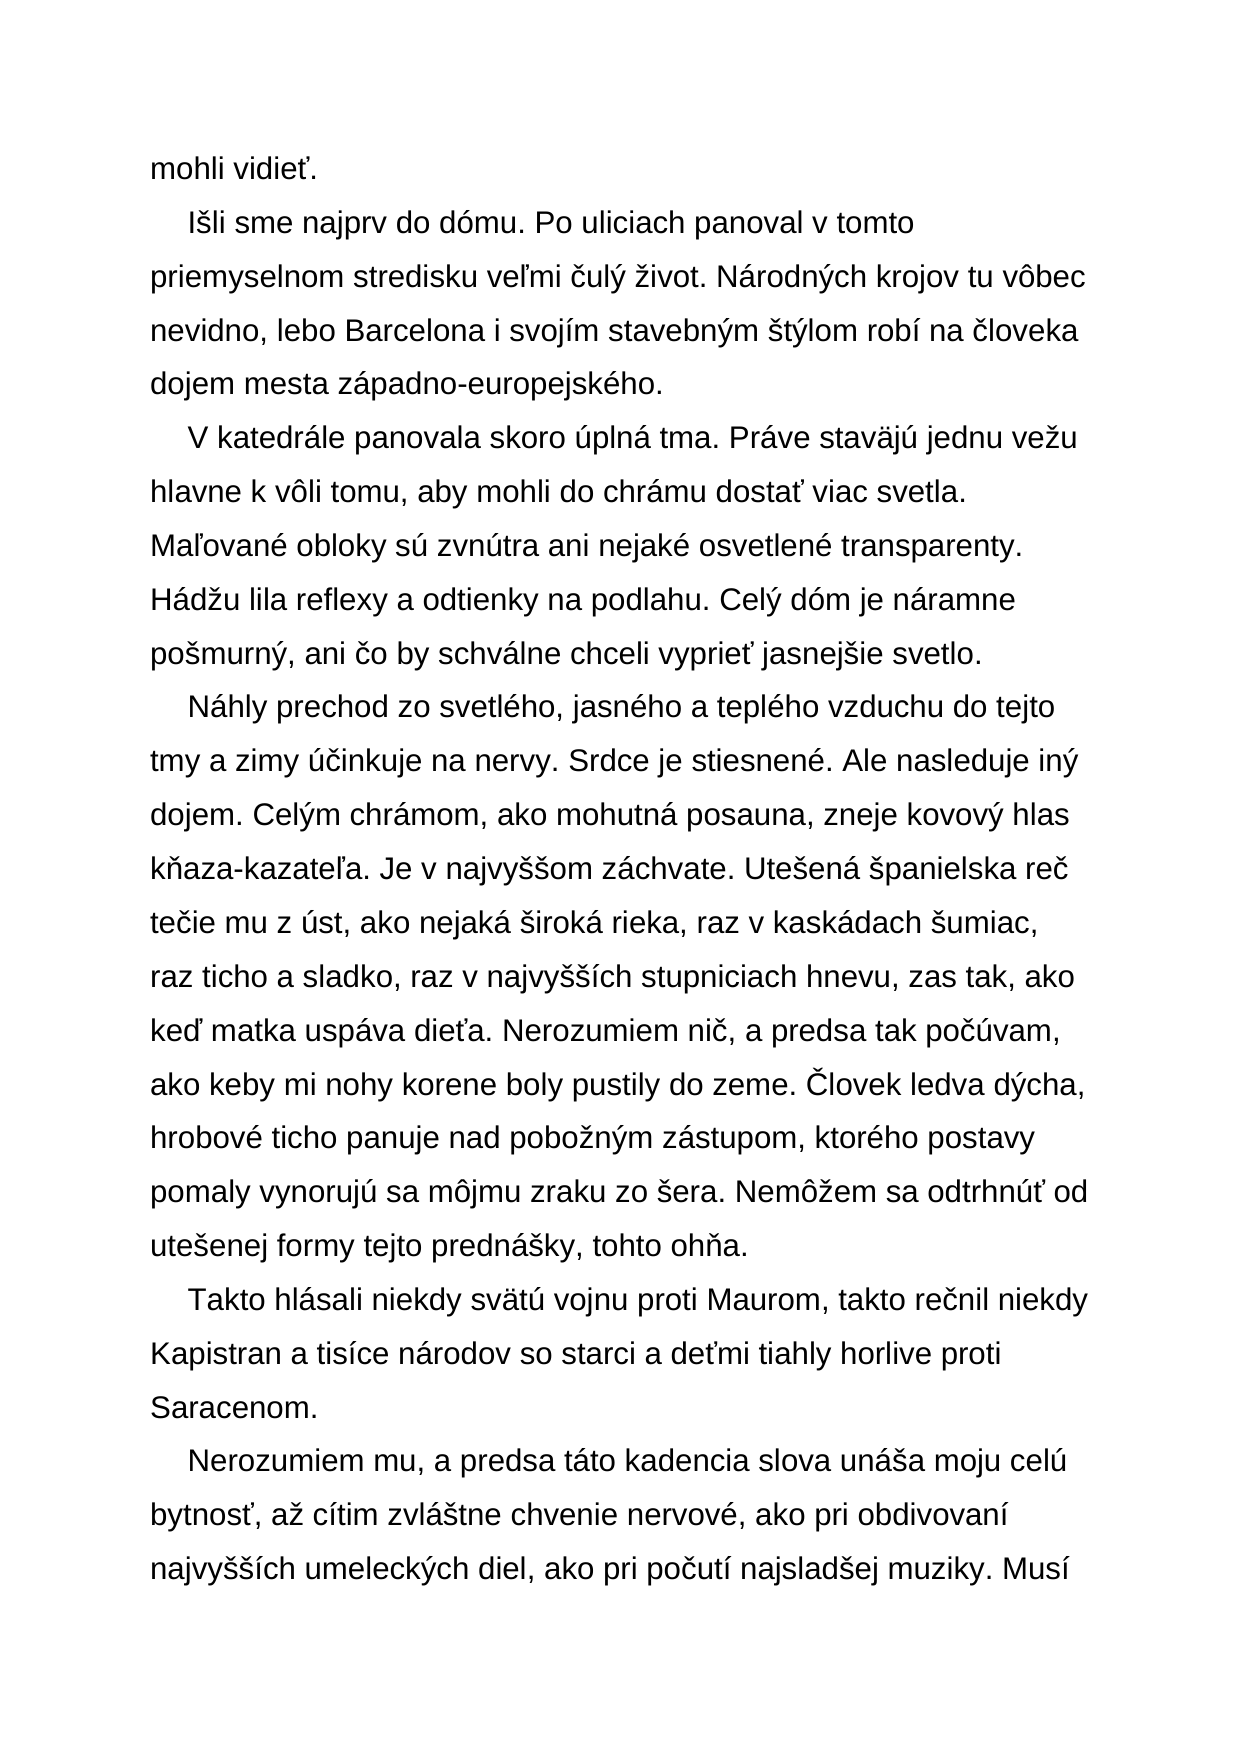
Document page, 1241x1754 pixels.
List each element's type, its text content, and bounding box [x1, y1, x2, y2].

text Takto hlásali niekdy svätú vojnu proti Maurom, takto rečnil niekdy Kapistran a tisíce národov so starci a deťmi tiahly horlive proti Saracenom. [150, 1281, 1091, 1424]
text Išli sme najprv do dómu. Po uliciach panoval v tomto priemyselnom stredisku veľmi čulý život. Národných krojov tu vôbec nevidno, lebo Barcelona i svojím stavebným štýlom robí na človeka dojem mesta západno-europejského. [150, 204, 1091, 401]
text V katedrále panovala skoro úplná tma. Práve staväjú jednu vežu hlavne k vôli tomu, aby mohli do chrámu dostať viac svetla. Maľované obloky sú zvnútra ani nejaké osvetlené transparenty. Hádžu lila reflexy a odtienky na podlahu. Celý dóm je náramne pošmurný, ani čo by schválne chceli vyprieť jasnejšie svetlo. [150, 419, 1091, 671]
text Nerozumiem mu, a predsa táto kadencia slova unáša moju celú bytnosť, až cítim zvláštne chvenie nervové, ako pri obdivovaní najvyšších umeleckých diel, ako pri počutí najsladšej muziky. Musí [150, 1442, 1091, 1586]
text mohli vidieť. [150, 150, 1091, 186]
text Náhly prechod zo svetlého, jasného a teplého vzduchu do tejto tmy a zimy účinkuje na nervy. Srdce je stiesnené. Ale nasleduje iný dojem. Celým chrámom, ako mohutná posauna, zneje kovový hlas kňaza-kazateľa. Je v najvyššom záchvate. Utešená španielska reč tečie mu z úst, ako nejaká široká rieka, raz v kaskádach šumiac, raz ticho a sladko, raz v najvyšších stupniciach hnevu, zas tak, ako keď matka uspáva dieťa. Nerozumiem nič, a predsa tak počúvam, ako keby mi nohy korene boly pustily do zeme. Človek ledva dýcha, hrobové ticho panuje nad pobožným zástupom, ktorého postavy pomaly vynorujú sa môjmu zraku zo šera. Nemôžem sa odtrhnúť od utešenej formy tejto prednášky, tohto ohňa. [150, 688, 1091, 1263]
